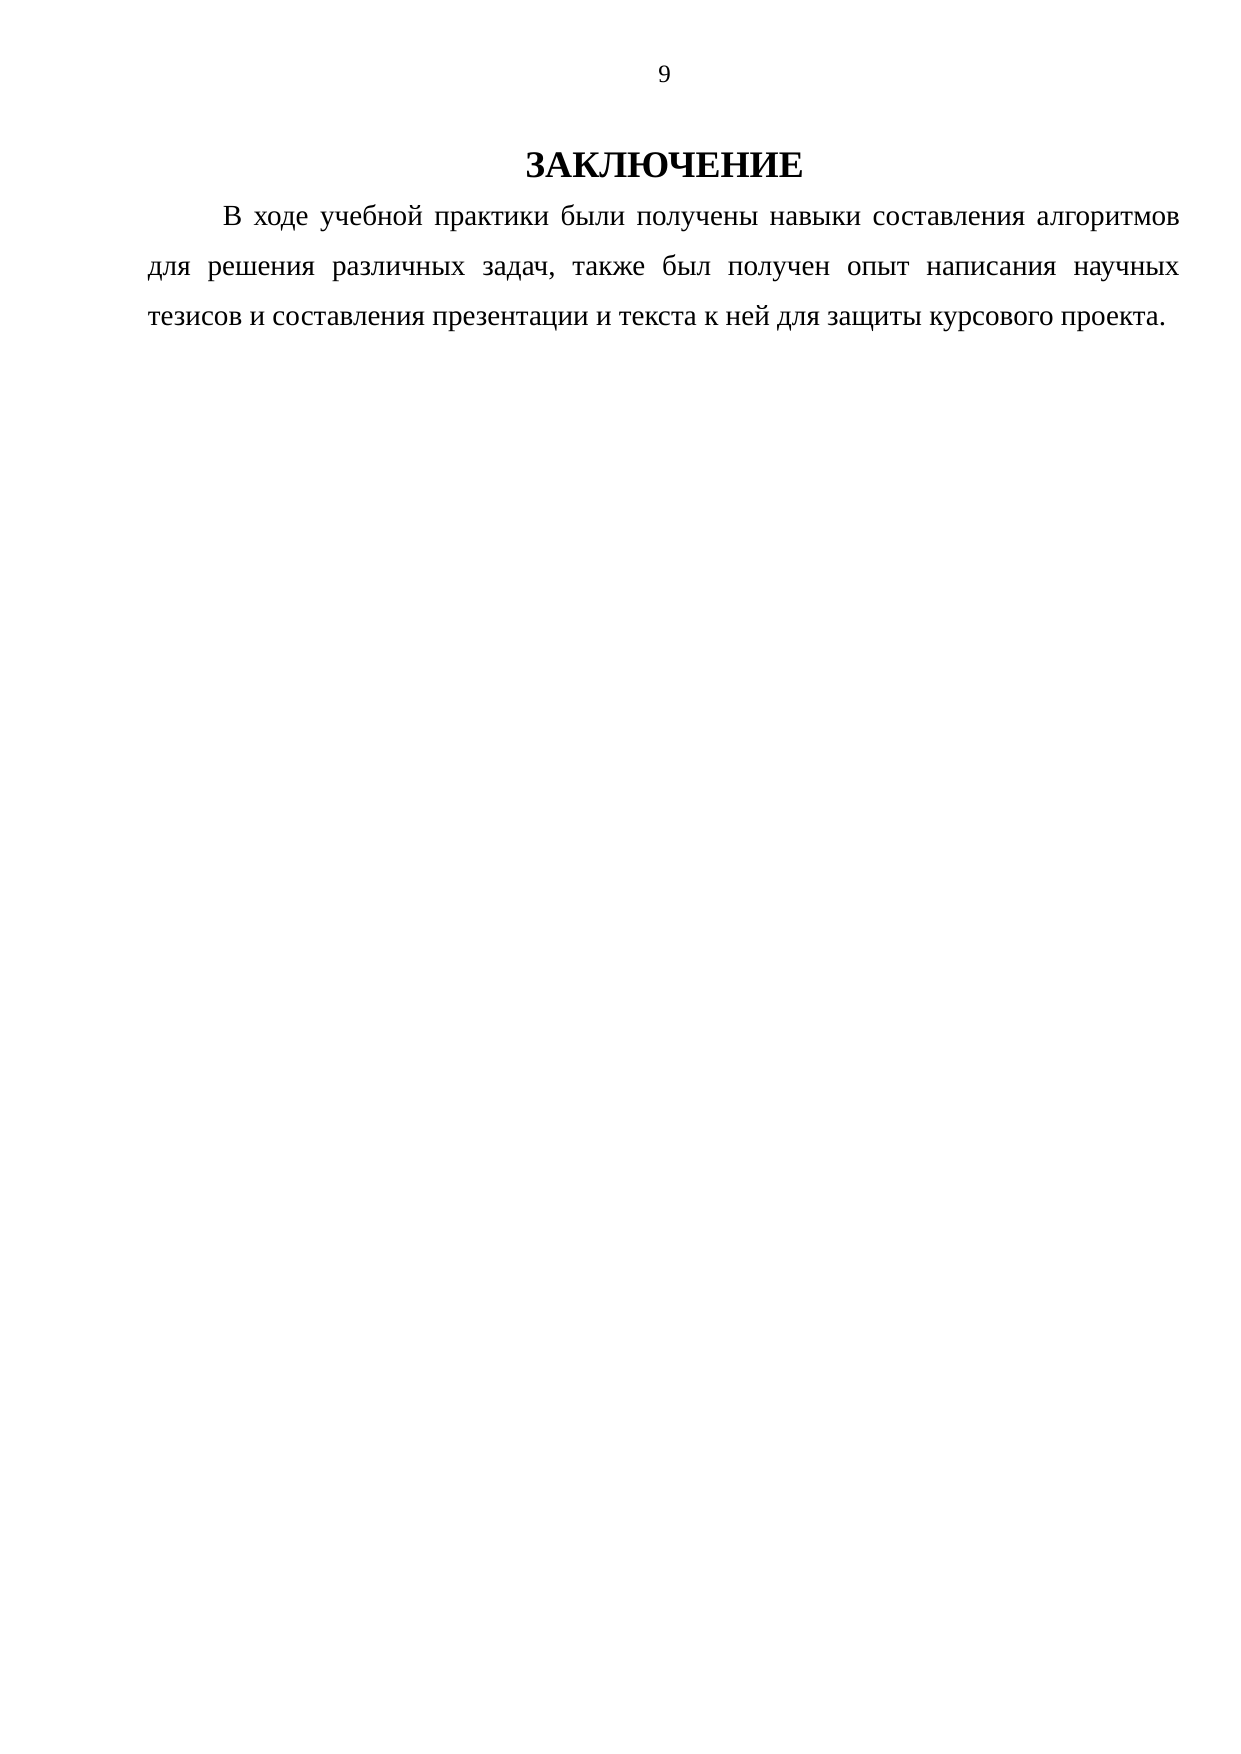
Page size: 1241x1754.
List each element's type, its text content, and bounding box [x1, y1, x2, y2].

subtitle заключение [148, 142, 1181, 185]
subtitle В ходе учебной практики были получены навыки составления алгоритмов для решения различных задач, также был получен опыт написания научных тезисов и составления презентации и текста к ней для защиты курсового проекта. [148, 198, 1181, 332]
